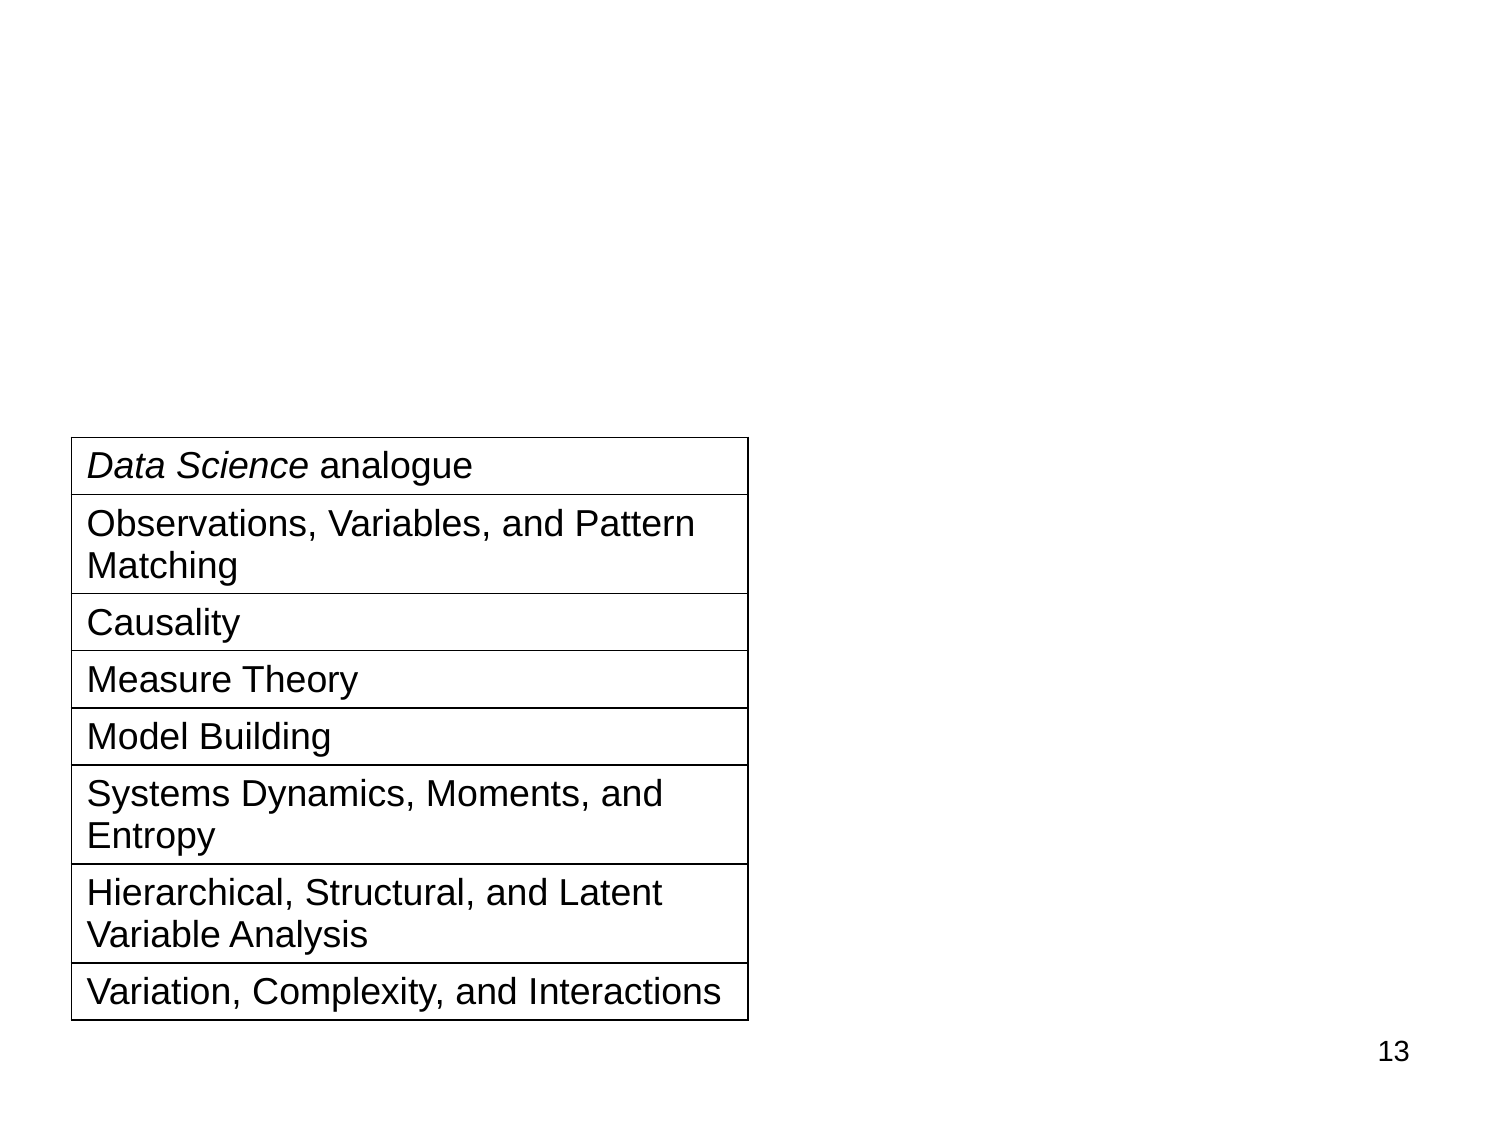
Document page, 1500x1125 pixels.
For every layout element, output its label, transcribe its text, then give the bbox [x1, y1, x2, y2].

table_cell Hierarchical, Structural, and Latent Variable Analysis [72, 865, 747, 962]
table_cell Causality [72, 594, 747, 650]
table_cell Model Building [72, 709, 747, 764]
table_cell Observations, Variables, and Pattern Matching [72, 495, 747, 593]
table_cell Systems Dynamics, Moments, and Entropy [72, 766, 747, 863]
slide_number [1074, 1024, 1425, 1103]
table_header Data Science analogue [72, 438, 747, 494]
table_cell Variation, Complexity, and Interactions [72, 964, 747, 1019]
table_cell Measure Theory [72, 651, 747, 707]
